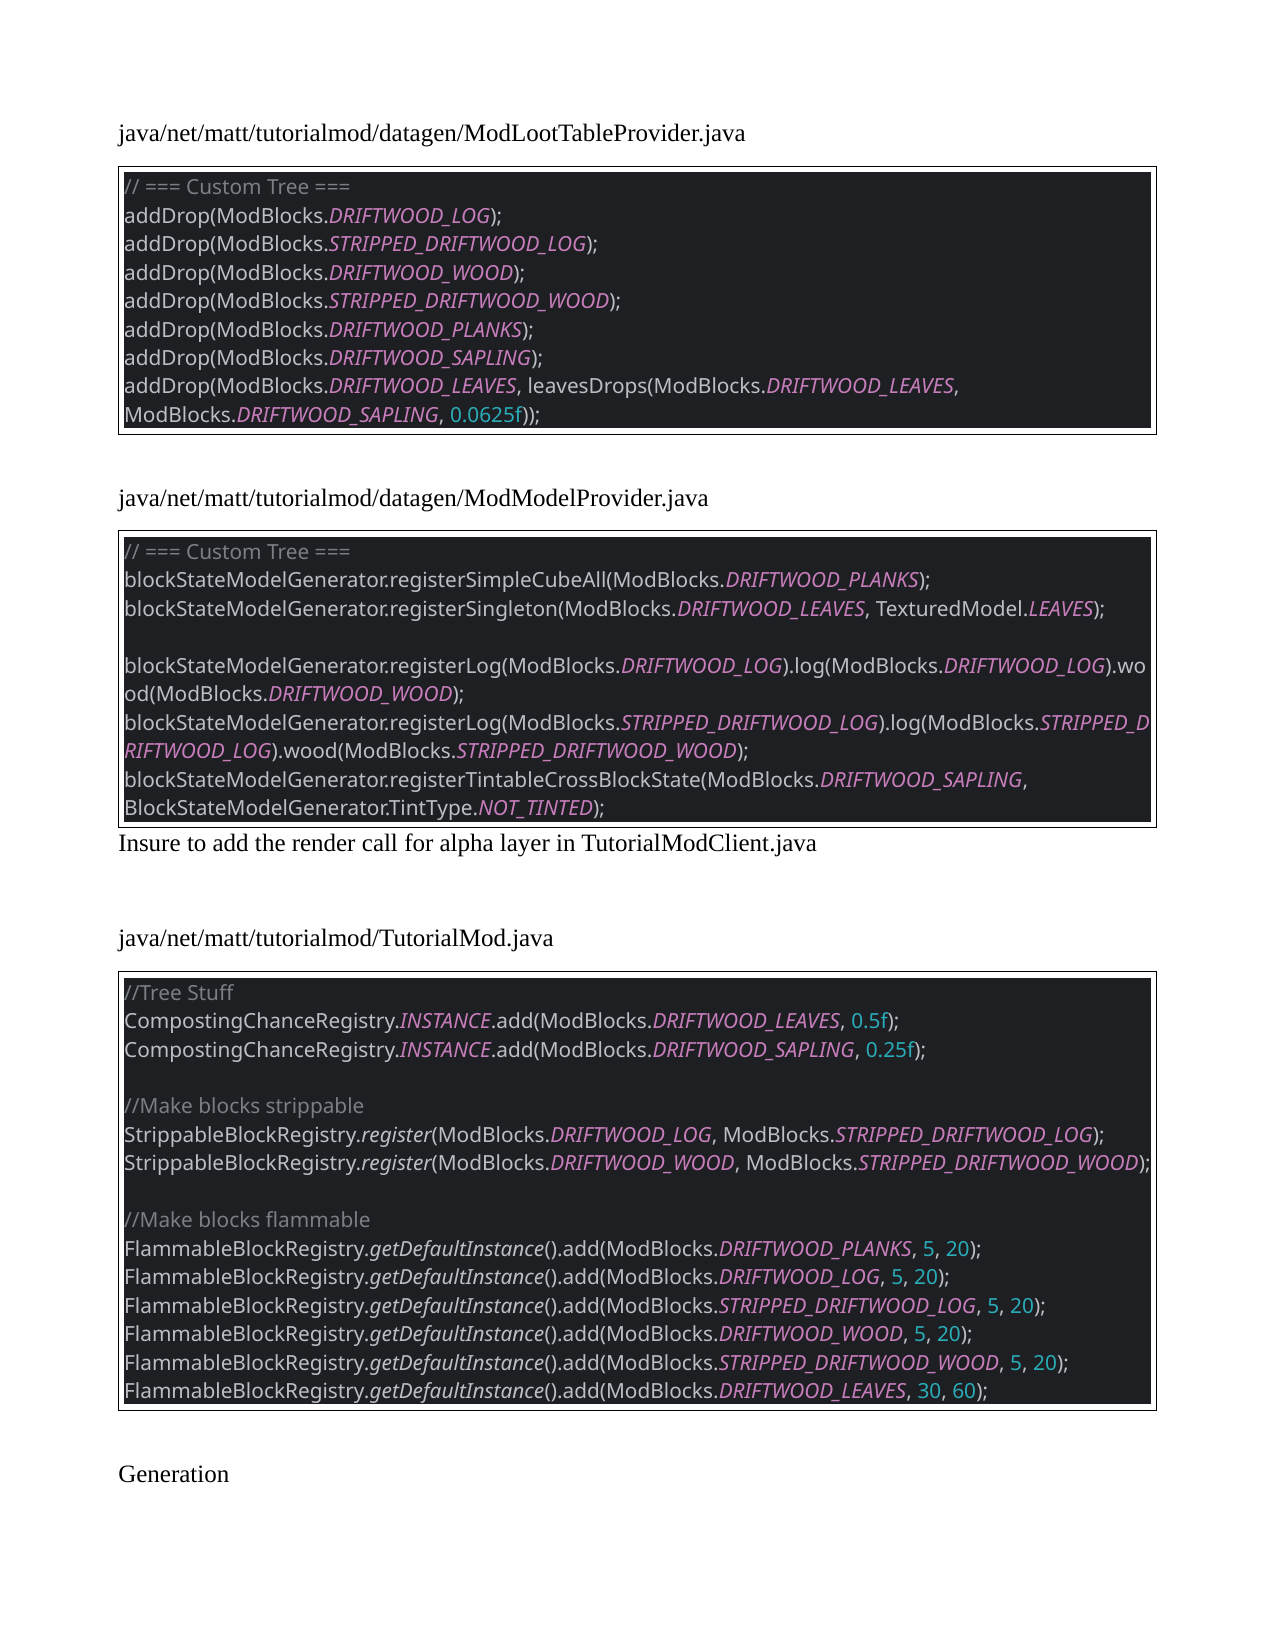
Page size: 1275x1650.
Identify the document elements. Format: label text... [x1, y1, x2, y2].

table_header // === Custom Tree === addDrop(ModBlocks.DRIFTWOOD_LOG); addDrop(ModBlocks.STRIPPED_DRIFTWOOD_LOG); addDrop(ModBlocks.DRIFTWOOD_WOOD); addDrop(ModBlocks.STRIPPED_DRIFTWOOD_WOOD); addDrop(ModBlocks.DRIFTWOOD_PLANKS); addDrop(ModBlocks.DRIFTWOOD_SAPLING); addDrop(ModBlocks.DRIFTWOOD_LEAVES, leavesDrops(ModBlocks.DRIFTWOOD_LEAVES, ModBlocks.DRIFTWOOD_SAPLING, 0.0625f)); [119, 167, 1156, 434]
text java/net/matt/tutorialmod/datagen/ModModelProvider.java [118, 483, 1157, 512]
table_header //Tree Stuff CompostingChanceRegistry.INSTANCE.add(ModBlocks.DRIFTWOOD_LEAVES, 0.5f); CompostingChanceRegistry.INSTANCE.add(ModBlocks.DRIFTWOOD_SAPLING, 0.25f); //Make blocks strippable StrippableBlockRegistry.register(ModBlocks.DRIFTWOOD_LOG, ModBlocks.STRIPPED_DRIFTWOOD_LOG); StrippableBlockRegistry.register(ModBlocks.DRIFTWOOD_WOOD, ModBlocks.STRIPPED_DRIFTWOOD_WOOD); //Make blocks flammable FlammableBlockRegistry.getDefaultInstance().add(ModBlocks.DRIFTWOOD_PLANKS, 5, 20); FlammableBlockRegistry.getDefaultInstance().add(ModBlocks.DRIFTWOOD_LOG, 5, 20); FlammableBlockRegistry.getDefaultInstance().add(ModBlocks.STRIPPED_DRIFTWOOD_LOG, 5, 20); FlammableBlockRegistry.getDefaultInstance().add(ModBlocks.DRIFTWOOD_WOOD, 5, 20); FlammableBlockRegistry.getDefaultInstance().add(ModBlocks.STRIPPED_DRIFTWOOD_WOOD, 5, 20); FlammableBlockRegistry.getDefaultInstance().add(ModBlocks.DRIFTWOOD_LEAVES, 30, 60); [119, 972, 1156, 1410]
text java/net/matt/tutorialmod/TutorialMod.java [118, 923, 1157, 952]
text Insure to add the render call for alpha layer in TutorialModClient.java [118, 828, 1157, 857]
text java/net/matt/tutorialmod/datagen/ModLootTableProvider.java [118, 118, 1157, 147]
table_header // === Custom Tree === blockStateModelGenerator.registerSimpleCubeAll(ModBlocks.DRIFTWOOD_PLANKS); blockStateModelGenerator.registerSingleton(ModBlocks.DRIFTWOOD_LEAVES, TexturedModel.LEAVES); blockStateModelGenerator.registerLog(ModBlocks.DRIFTWOOD_LOG).log(ModBlocks.DRIFTWOOD_LOG).wood(ModBlocks.DRIFTWOOD_WOOD); blockStateModelGenerator.registerLog(ModBlocks.STRIPPED_DRIFTWOOD_LOG).log(ModBlocks.STRIPPED_DRIFTWOOD_LOG).wood(ModBlocks.STRIPPED_DRIFTWOOD_WOOD); blockStateModelGenerator.registerTintableCrossBlockState(ModBlocks.DRIFTWOOD_SAPLING, BlockStateModelGenerator.TintType.NOT_TINTED); [119, 531, 1156, 827]
text Generation [118, 1459, 1157, 1488]
